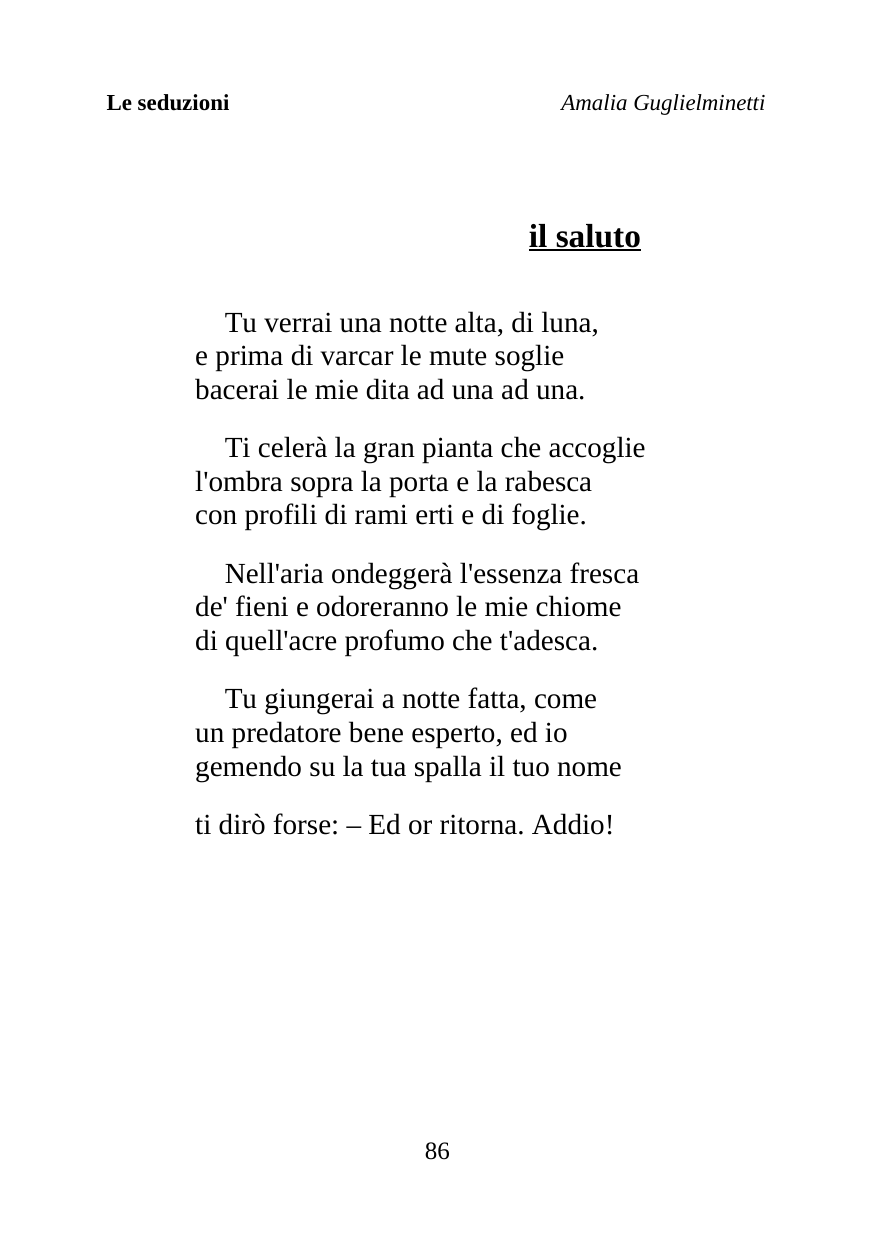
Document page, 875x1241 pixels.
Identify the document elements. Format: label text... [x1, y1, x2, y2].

text Nell'aria ondeggerà l'essenza fresca de' fieni e odoreranno le mie chiome di quell'acre profumo che t'adesca. [195, 556, 768, 657]
text Tu verrai una notte alta, di luna, e prima di varcar le mute soglie bacerai le mie dita ad una ad una. [195, 305, 768, 405]
subtitle il saluto [402, 216, 768, 255]
text Ti celerà la gran pianta che accoglie l'ombra sopra la porta e la rabesca con profili di rami erti e di foglie. [195, 430, 768, 531]
text ti dirò forse: – Ed or ritorna. Addio! [195, 807, 768, 841]
text Tu giungerai a notte fatta, come un predatore bene esperto, ed io gemendo su la tua spalla il tuo nome [195, 682, 768, 782]
